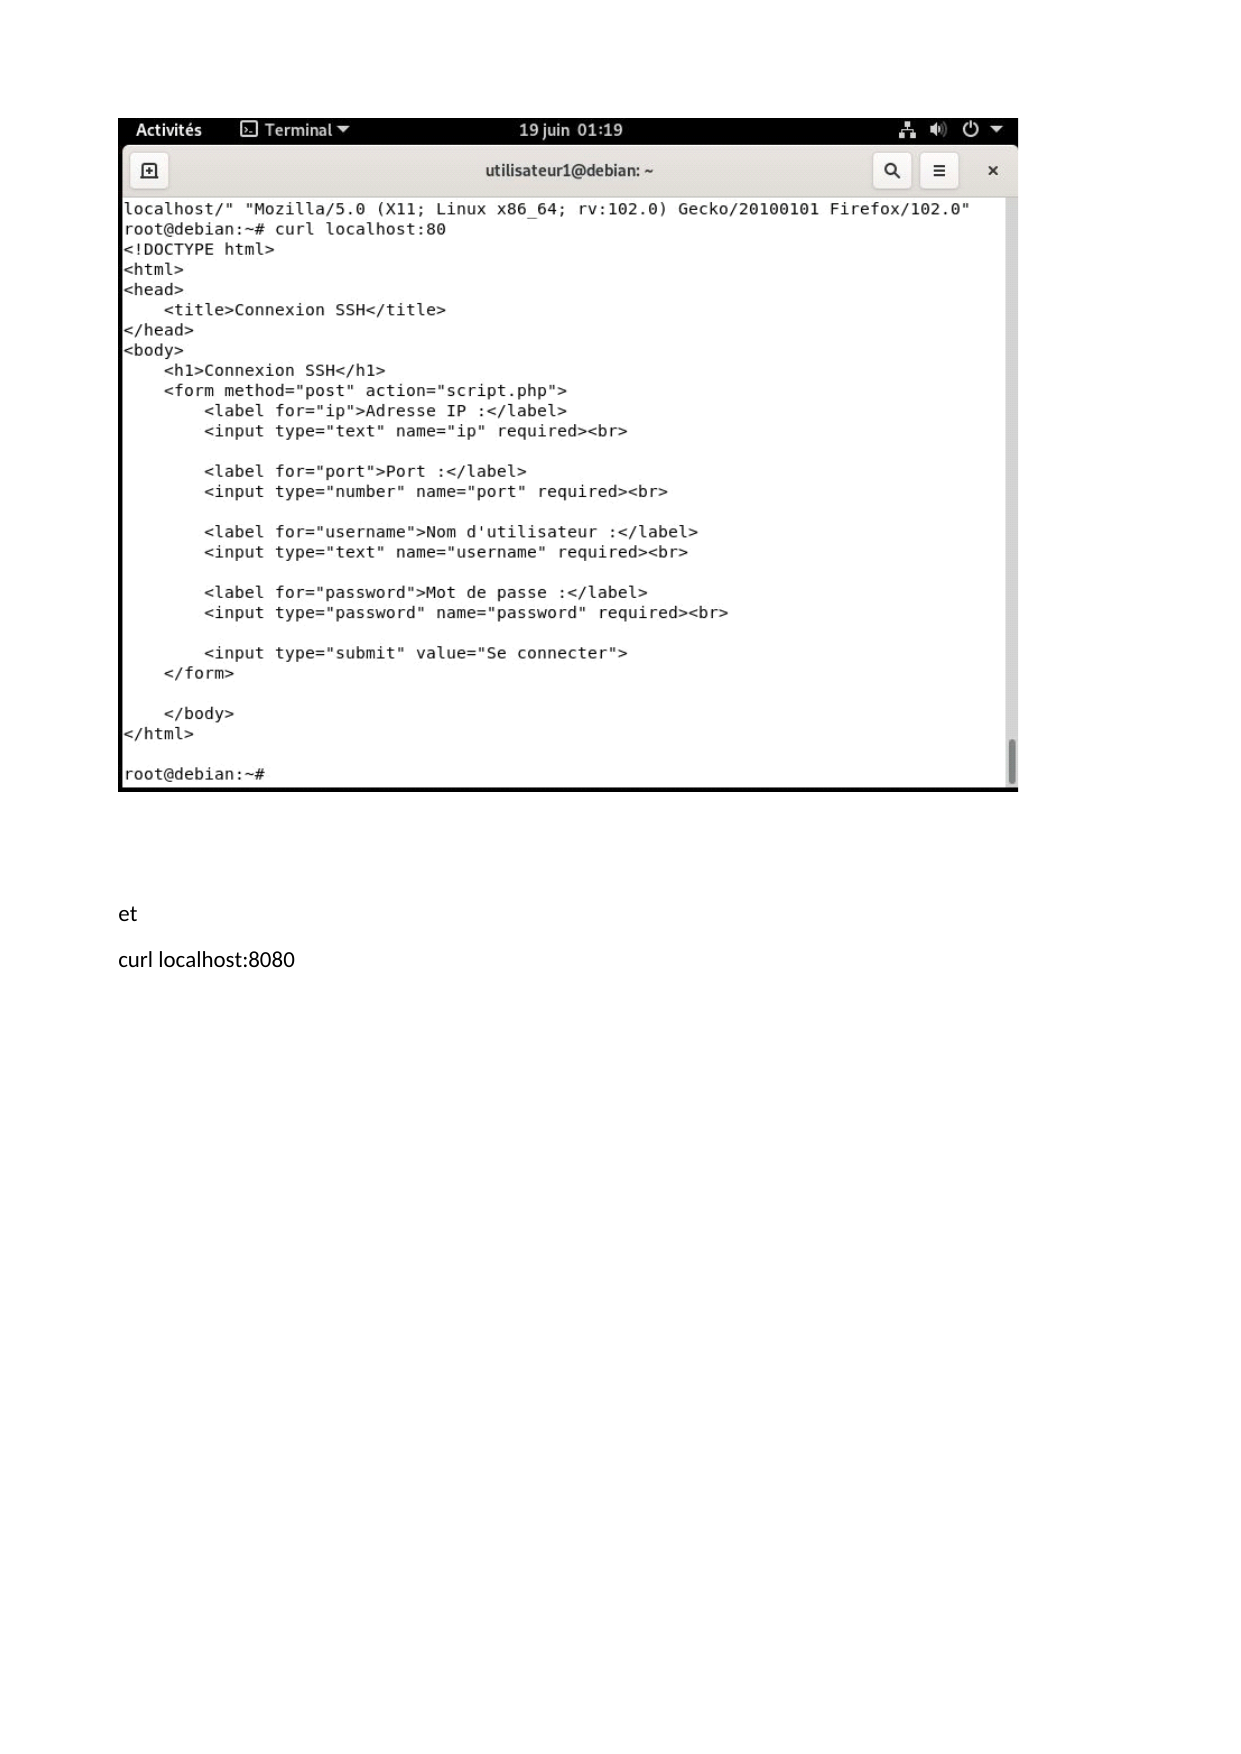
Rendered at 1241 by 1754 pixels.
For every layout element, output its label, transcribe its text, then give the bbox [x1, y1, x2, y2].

text et [118, 899, 1122, 927]
text curl localhost:8080 [118, 945, 1122, 973]
